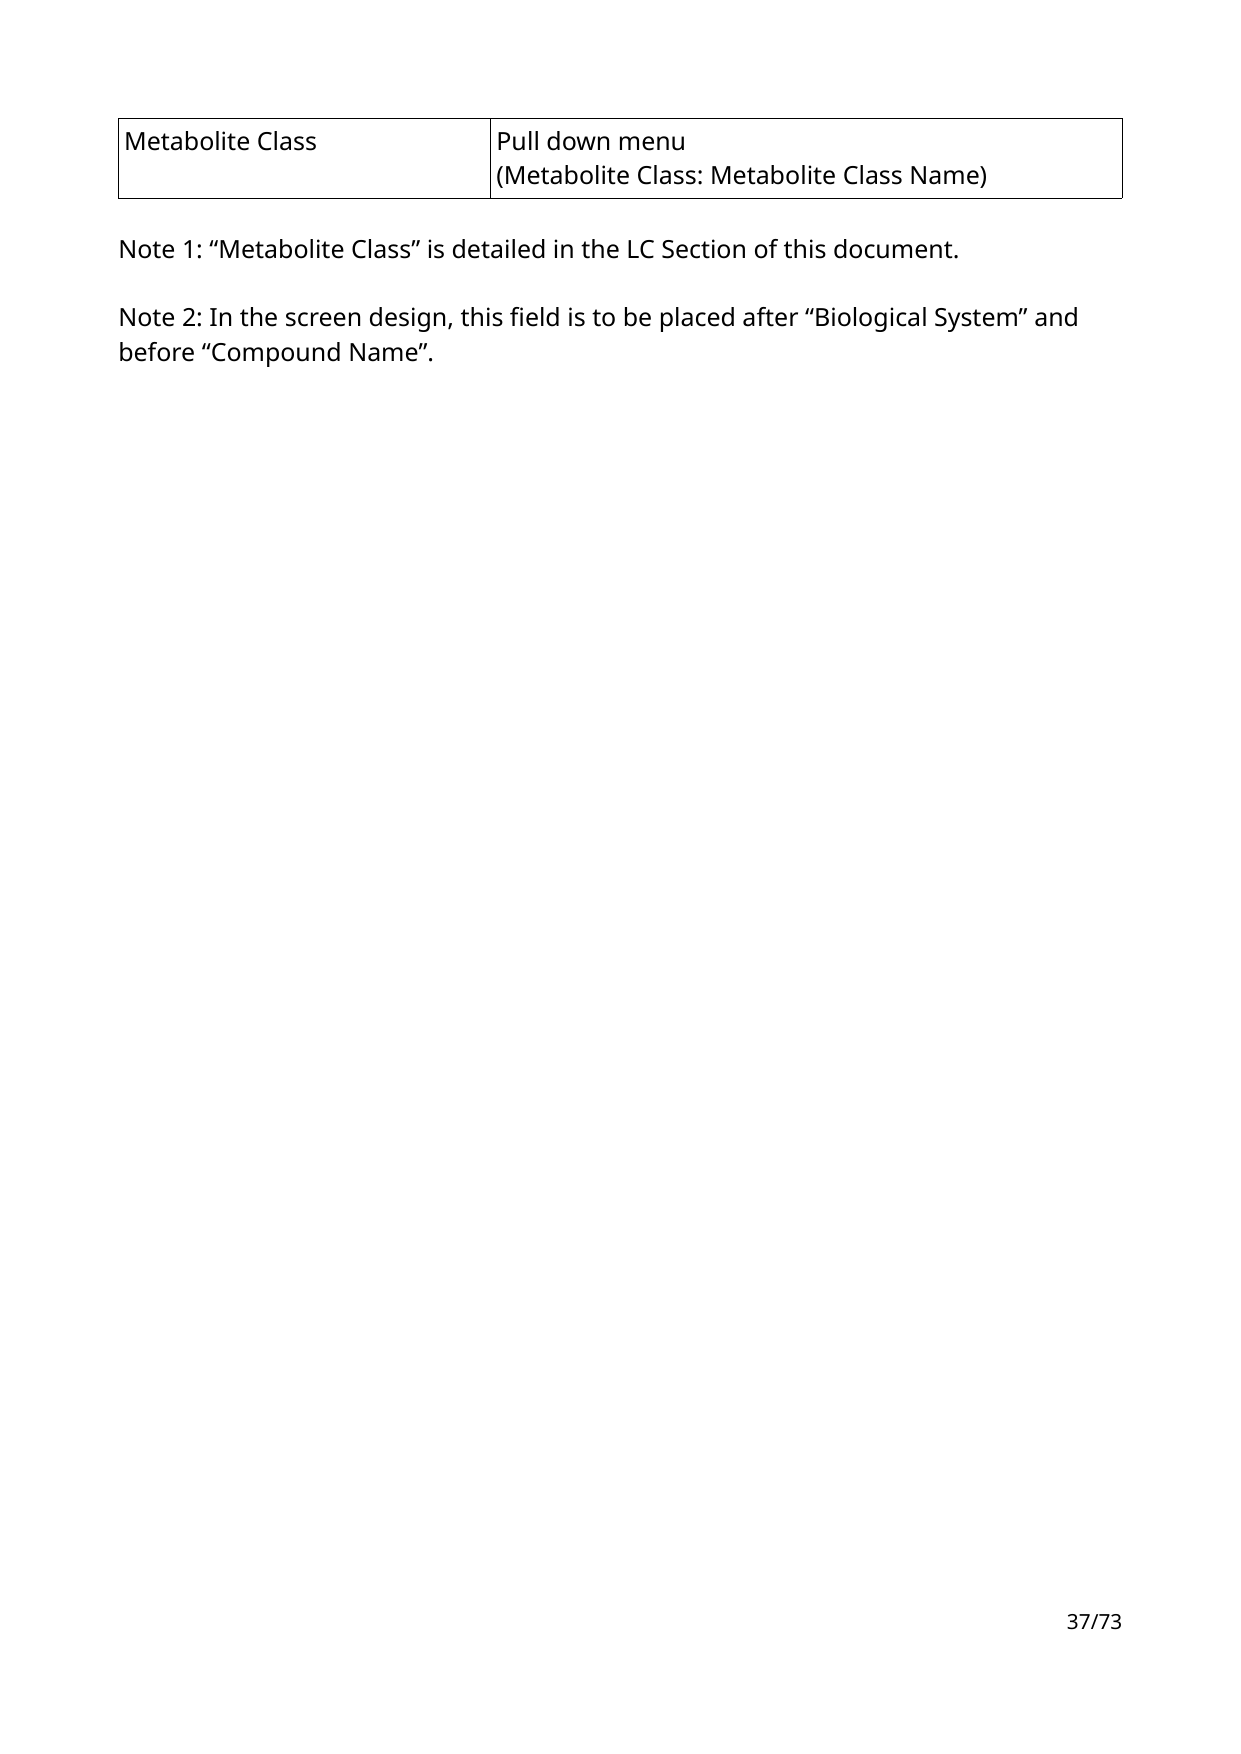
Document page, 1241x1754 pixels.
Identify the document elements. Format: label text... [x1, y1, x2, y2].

text Note 1: “Metabolite Class” is detailed in the LC Section of this document. [118, 232, 1122, 266]
table_header Metabolite Class [119, 119, 490, 198]
table_header Pull down menu (Metabolite Class: Metabolite Class Name) [491, 119, 1122, 198]
text Note 2: In the screen design, this field is to be placed after “Biological System” and before “Compound Name”. [118, 300, 1122, 368]
